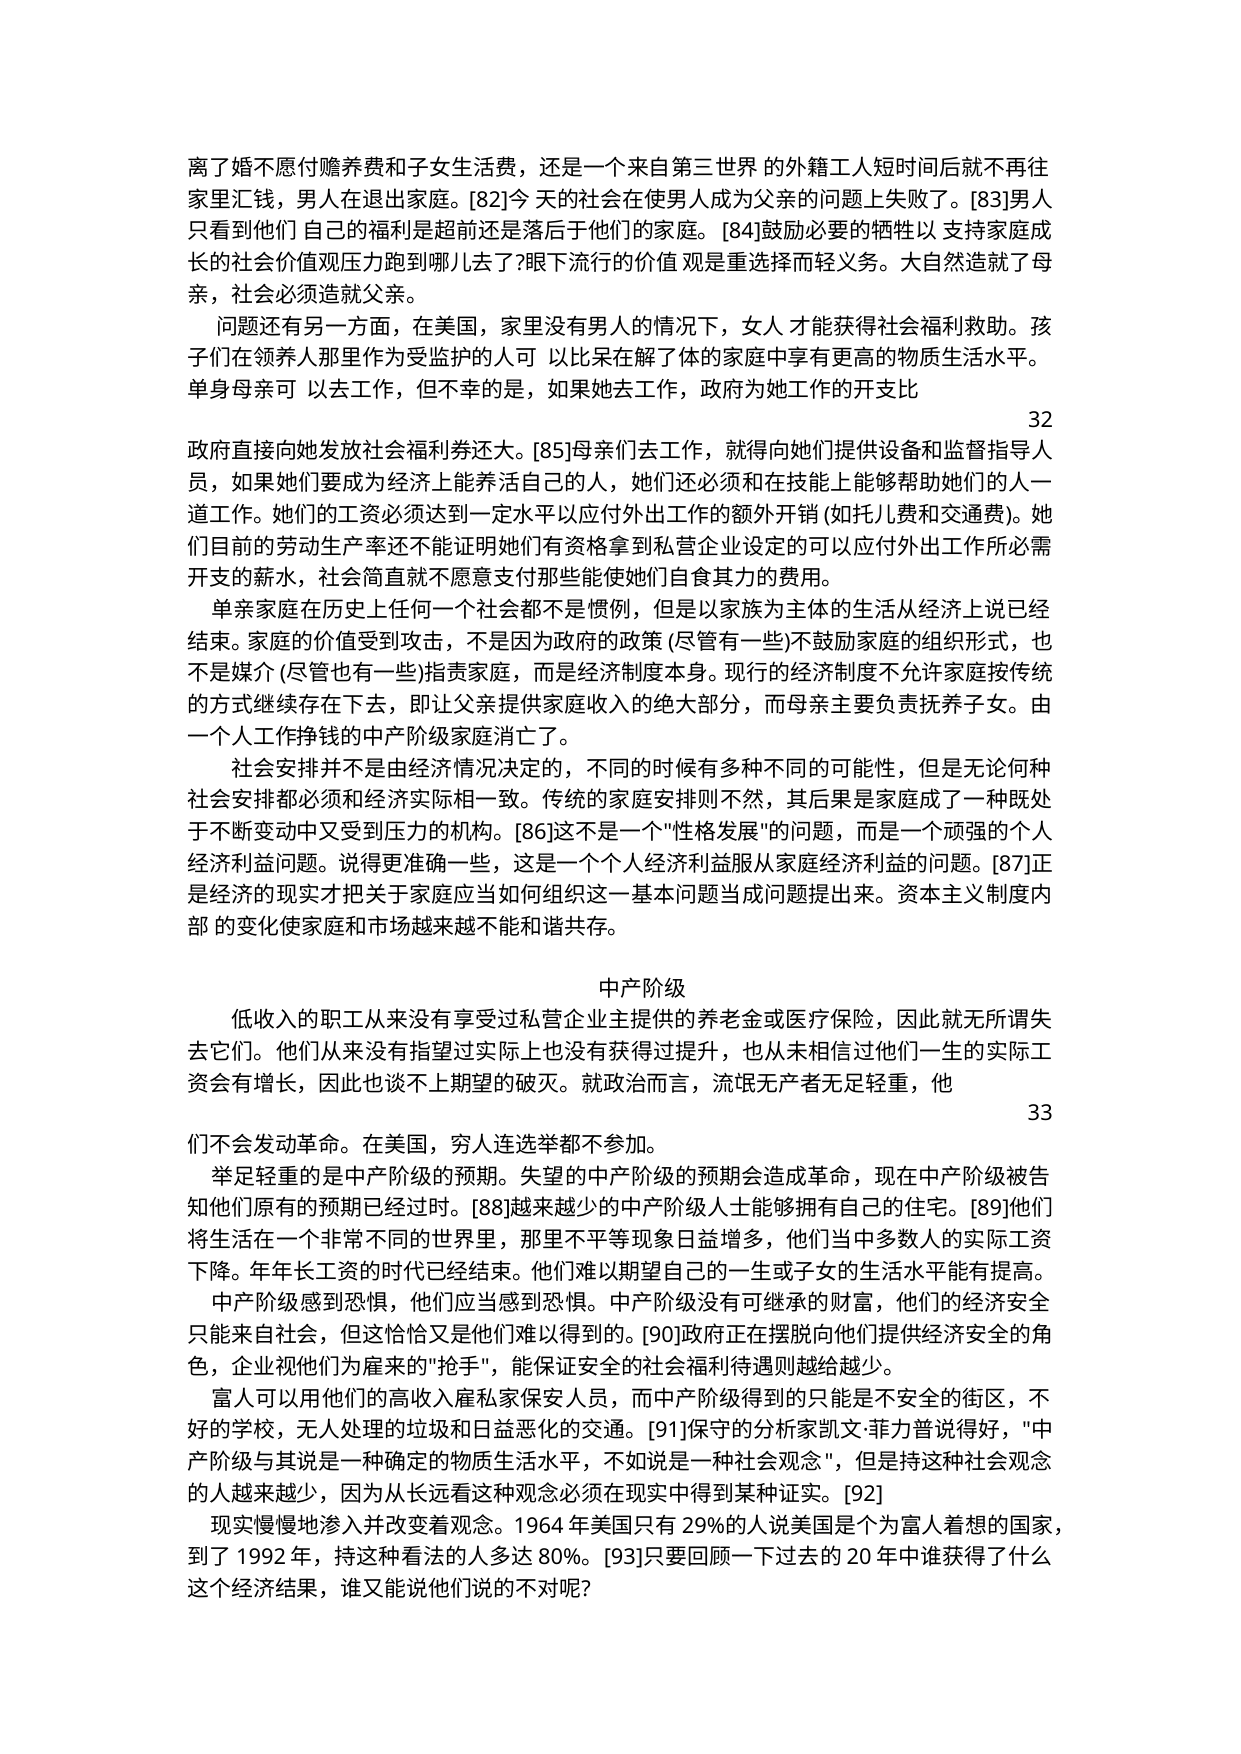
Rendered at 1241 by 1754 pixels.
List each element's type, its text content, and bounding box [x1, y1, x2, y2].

text 现实慢慢地渗入并改变着观念。1964年美国只有29%的人说美国是个为富人着想的国家，到了1992年，持这种看法的人多达80%。[93]只要回顾一下过去的20年中谁获得了什么这个经济结果，谁又能说他们说的不对呢? [187, 1508, 1053, 1603]
text 33 [187, 1097, 1053, 1127]
text 中产阶级感到恐惧，他们应当感到恐惧。中产阶级没有可继承的财富，他们的经济安全只能来自社会，但这恰恰又是他们难以得到的。[90]政府正在摆脱向他们提供经济安全的角色，企业视他们为雇来的"抢手"，能保证安全的社会福利待遇则越给越少。 [187, 1285, 1053, 1381]
text 32 [187, 404, 1053, 433]
text 低收入的职工从来没有享受过私营企业主提供的养老金或医疗保险，因此就无所谓失去它们。他们从来没有指望过实际上也没有获得过提升，也从未相信过他们一生的实际工资会有增长，因此也谈不上期望的破灭。就政治而言，流氓无产者无足轻重，他 [187, 1002, 1053, 1097]
text 问题还有另一方面，在美国，家里没有男人的情况下，女人 才能获得社会福利救助。孩子们在领养人那里作为受监护的人可 以比呆在解了体的家庭中享有更高的物质生活水平。单身母亲可 以去工作，但不幸的是，如果她去工作，政府为她工作的开支比 [187, 309, 1053, 404]
text 富人可以用他们的高收入雇私家保安人员，而中产阶级得到的只能是不安全的街区，不好的学校，无人处理的垃圾和日益恶化的交通。[91]保守的分析家凯文·菲力普说得好，"中产阶级与其说是一种确定的物质生活水平，不如说是一种社会观念"，但是持这种社会观念的人越来越少，因为从长远看这种观念必须在现实中得到某种证实。[92] [187, 1381, 1053, 1508]
text 举足轻重的是中产阶级的预期。失望的中产阶级的预期会造成革命，现在中产阶级被告知他们原有的预期已经过时。[88]越来越少的中产阶级人士能够拥有自己的住宅。[89]他们将生活在一个非常不同的世界里，那里不平等现象日益增多，他们当中多数人的实际工资下降。年年长工资的时代已经结束。他们难以期望自己的一生或子女的生活水平能有提高。 [187, 1159, 1053, 1285]
text 离了婚不愿付赡养费和子女生活费，还是一个来自第三世界 的外籍工人短时间后就不再往家里汇钱，男人在退出家庭。[82]今 天的社会在使男人成为父亲的问题上失败了。[83]男人只看到他们 自己的福利是超前还是落后于他们的家庭。[84]鼓励必要的牺牲以 支持家庭成长的社会价值观压力跑到哪儿去了?眼下流行的价值 观是重选择而轻义务。大自然造就了母亲，社会必须造就父亲。 [187, 150, 1053, 309]
text 中产阶级 [187, 971, 1053, 1002]
text 单亲家庭在历史上任何一个社会都不是惯例，但是以家族为主体的生活从经济上说已经结束。家庭的价值受到攻击，不是因为政府的政策 (尽管有一些)不鼓励家庭的组织形式，也不是媒介 (尽管也有一些)指责家庭，而是经济制度本身。现行的经济制度不允许家庭按传统的方式继续存在下去，即让父亲提供家庭收入的绝大部分，而母亲主要负责抚养子女。由一个人工作挣钱的中产阶级家庭消亡了。 [187, 592, 1053, 751]
text 们不会发动革命。在美国，穷人连选举都不参加。 [187, 1127, 1053, 1159]
text 社会安排并不是由经济情况决定的，不同的时候有多种不同的可能性，但是无论何种社会安排都必须和经济实际相一致。传统的家庭安排则不然，其后果是家庭成了一种既处于不断变动中又受到压力的机构。[86]这不是一个"性格发展"的问题，而是一个顽强的个人经济利益问题。说得更准确一些，这是一个个人经济利益服从家庭经济利益的问题。[87]正是经济的现实才把关于家庭应当如何组织这一基本问题当成问题提出来。资本主义制度内部 的变化使家庭和市场越来越不能和谐共存。 [187, 751, 1053, 941]
text 政府直接向她发放社会福利券还大。[85]母亲们去工作，就得向她们提供设备和监督指导人员，如果她们要成为经济上能养活自己的人，她们还必须和在技能上能够帮助她们的人一道工作。她们的工资必须达到一定水平以应付外出工作的额外开销 (如托儿费和交通费)。她们目前的劳动生产率还不能证明她们有资格拿到私营企业设定的可以应付外出工作所必需开支的薪水，社会简直就不愿意支付那些能使她们自食其力的费用。 [187, 433, 1053, 592]
